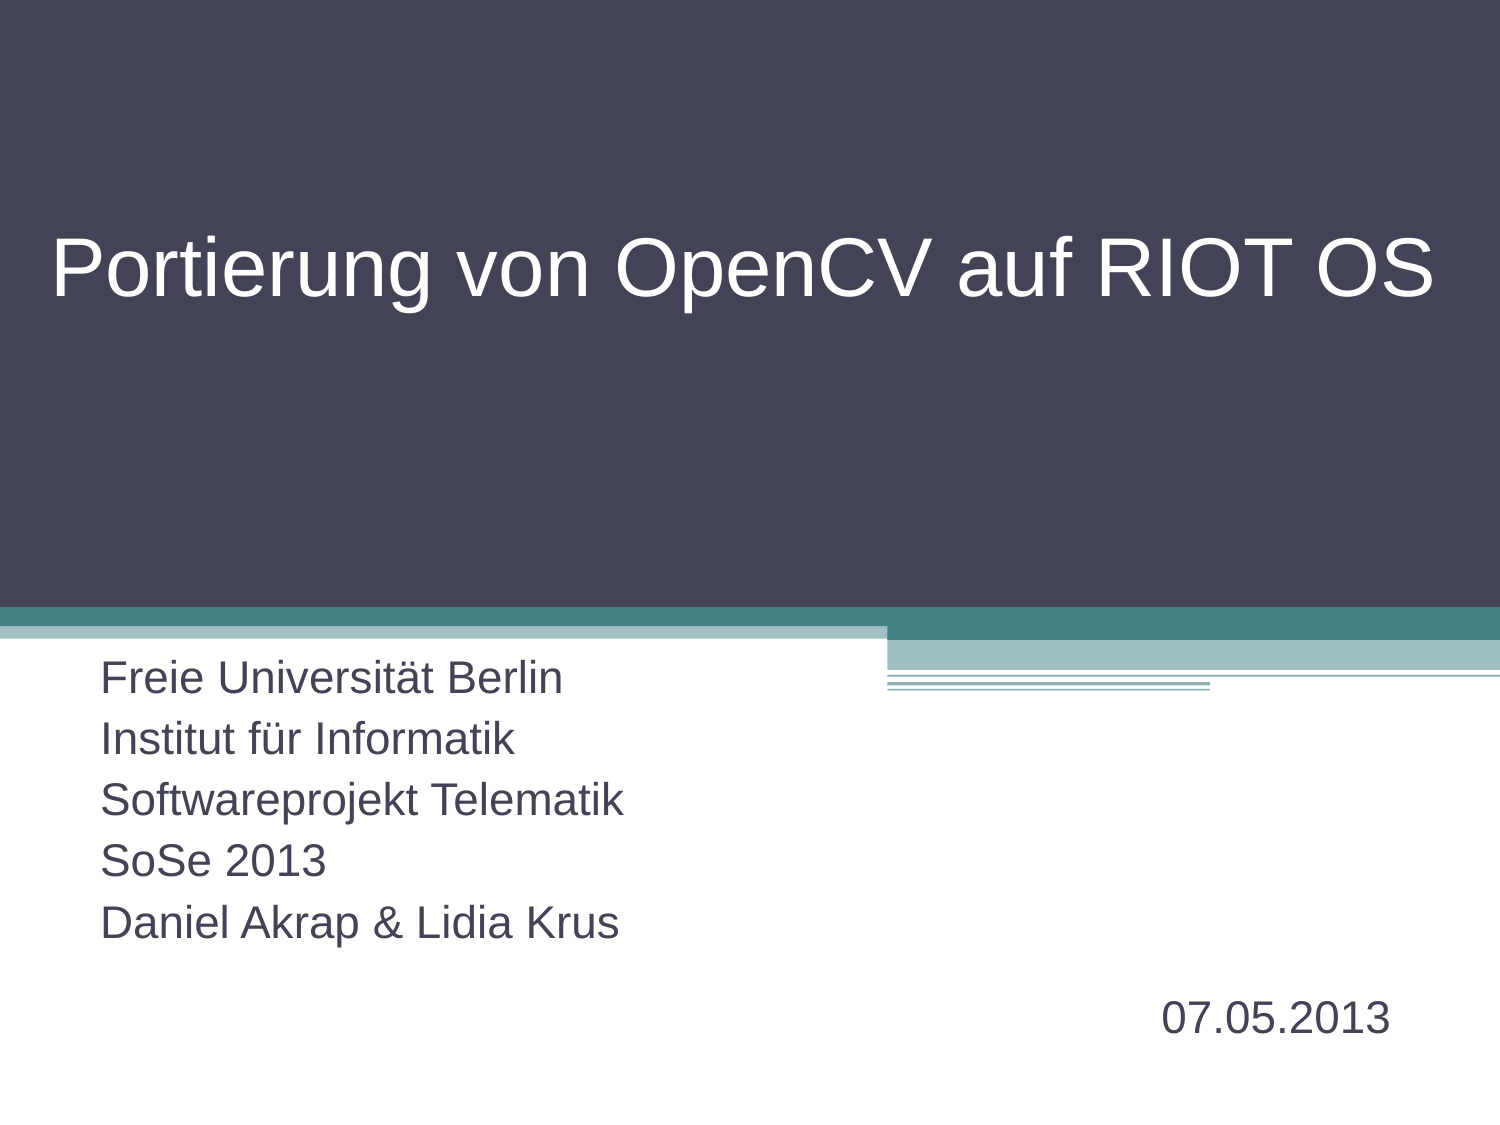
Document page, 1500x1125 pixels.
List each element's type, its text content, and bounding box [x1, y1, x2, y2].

text_box 07.05.2013 [1136, 980, 1453, 1091]
title Portierung von OpenCV auf RIOT OS [35, 179, 1465, 421]
text_box Freie Universität Berlin Institut für Informatik Softwareprojekt Telematik SoSe 2013 Daniel Akrap & Lidia Krus [75, 639, 888, 955]
